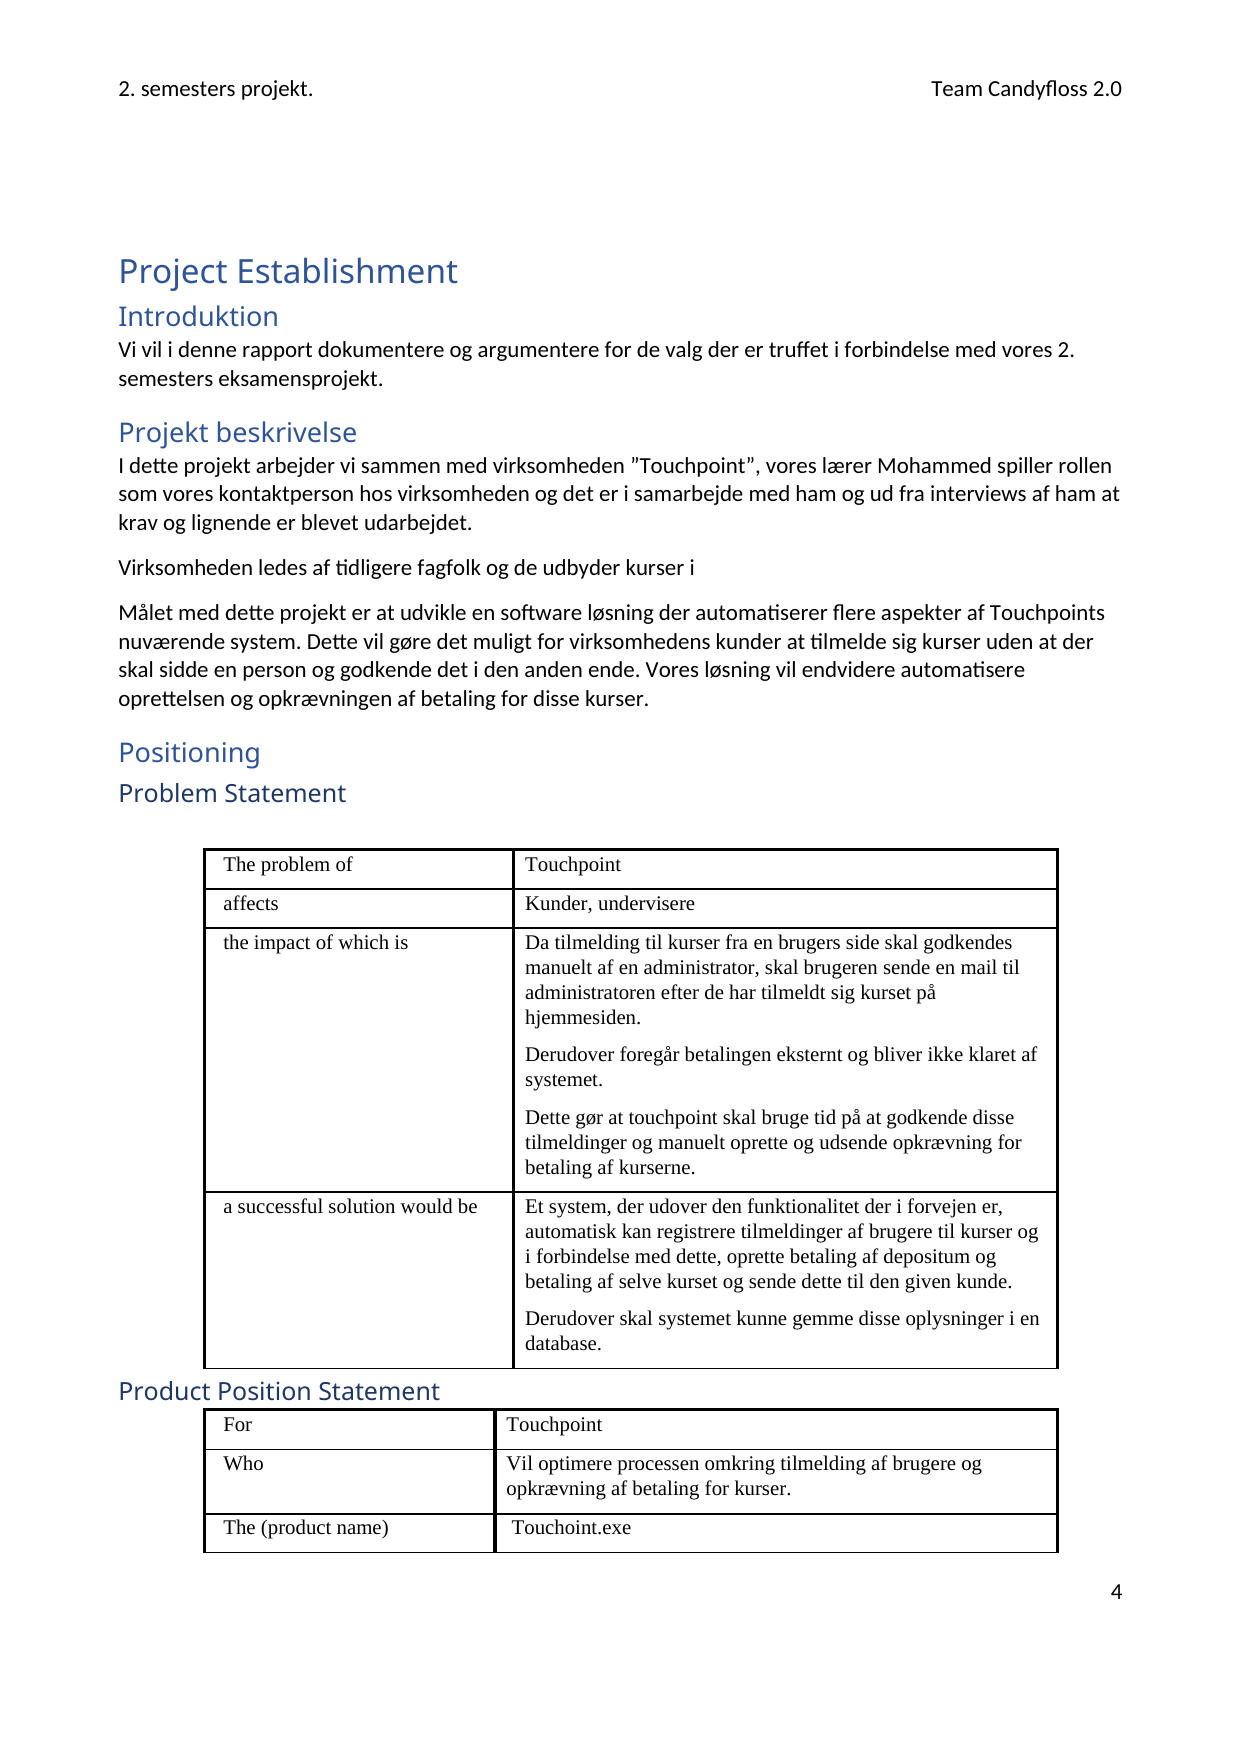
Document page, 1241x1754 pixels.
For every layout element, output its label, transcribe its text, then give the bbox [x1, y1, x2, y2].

table_cell The (product name) [206, 1515, 493, 1552]
table_cell Who [206, 1450, 493, 1513]
subtitle Projekt beskrivelse [118, 413, 1122, 450]
table_header Touchpoint [497, 1411, 1056, 1449]
subtitle Introduktion [118, 298, 1122, 335]
table_cell Et system, der udover den funktionalitet der i forvejen er, automatisk kan registrere tilmeldinger af brugere til kurser og i forbindelse med dette, oprette betaling af depositum og betaling af selve kurset og sende dette til den given kunde. Derudover skal systemet kunne gemme disse oplysninger i en database. [515, 1193, 1056, 1368]
subtitle Project Establishment [118, 247, 1122, 293]
table_header The problem of [206, 851, 512, 888]
table_cell Touchoint.exe [497, 1515, 1056, 1552]
table_header Touchpoint [515, 851, 1056, 888]
table_cell Da tilmelding til kurser fra en brugers side skal godkendes manuelt af en administrator, skal brugeren sende en mail til administratoren efter de har tilmeldt sig kurset på hjemmesiden. Derudover foregår betalingen eksternt og bliver ikke klaret af systemet. Dette gør at touchpoint skal bruge tid på at godkende disse tilmeldinger og manuelt oprette og udsende opkrævning for betaling af kurserne. [515, 929, 1056, 1191]
subtitle Product Position Statement [118, 1373, 1122, 1407]
text I dette projekt arbejder vi sammen med virksomheden ”Touchpoint”, vores lærer Mohammed spiller rollen som vores kontaktperson hos virksomheden og det er i samarbejde med ham og ud fra interviews af ham at krav og lignende er blevet udarbejdet. [118, 451, 1122, 536]
table_cell Vil optimere processen omkring tilmelding af brugere og opkrævning af betaling for kurser. [497, 1450, 1056, 1513]
table_header For [206, 1411, 493, 1449]
table_cell a successful solution would be [206, 1193, 512, 1368]
subtitle Positioning [118, 733, 1122, 770]
subtitle Problem Statement [118, 775, 1122, 809]
text Vi vil i denne rapport dokumentere og argumentere for de valg der er truffet i forbindelse med vores 2. semesters eksamensprojekt. [118, 335, 1122, 392]
table_cell the impact of which is [206, 929, 512, 1191]
text Målet med dette projekt er at udvikle en software løsning der automatiserer flere aspekter af Touchpoints nuværende system. Dette vil gøre det muligt for virksomhedens kunder at tilmelde sig kurser uden at der skal sidde en person og godkende det i den anden ende. Vores løsning vil endvidere automatisere oprettelsen og opkrævningen af betaling for disse kurser. [118, 598, 1122, 712]
table_cell affects [206, 890, 512, 927]
table_cell Kunder, undervisere [515, 890, 1056, 927]
text Virksomheden ledes af tidligere fagfolk og de udbyder kurser i [118, 553, 1122, 581]
